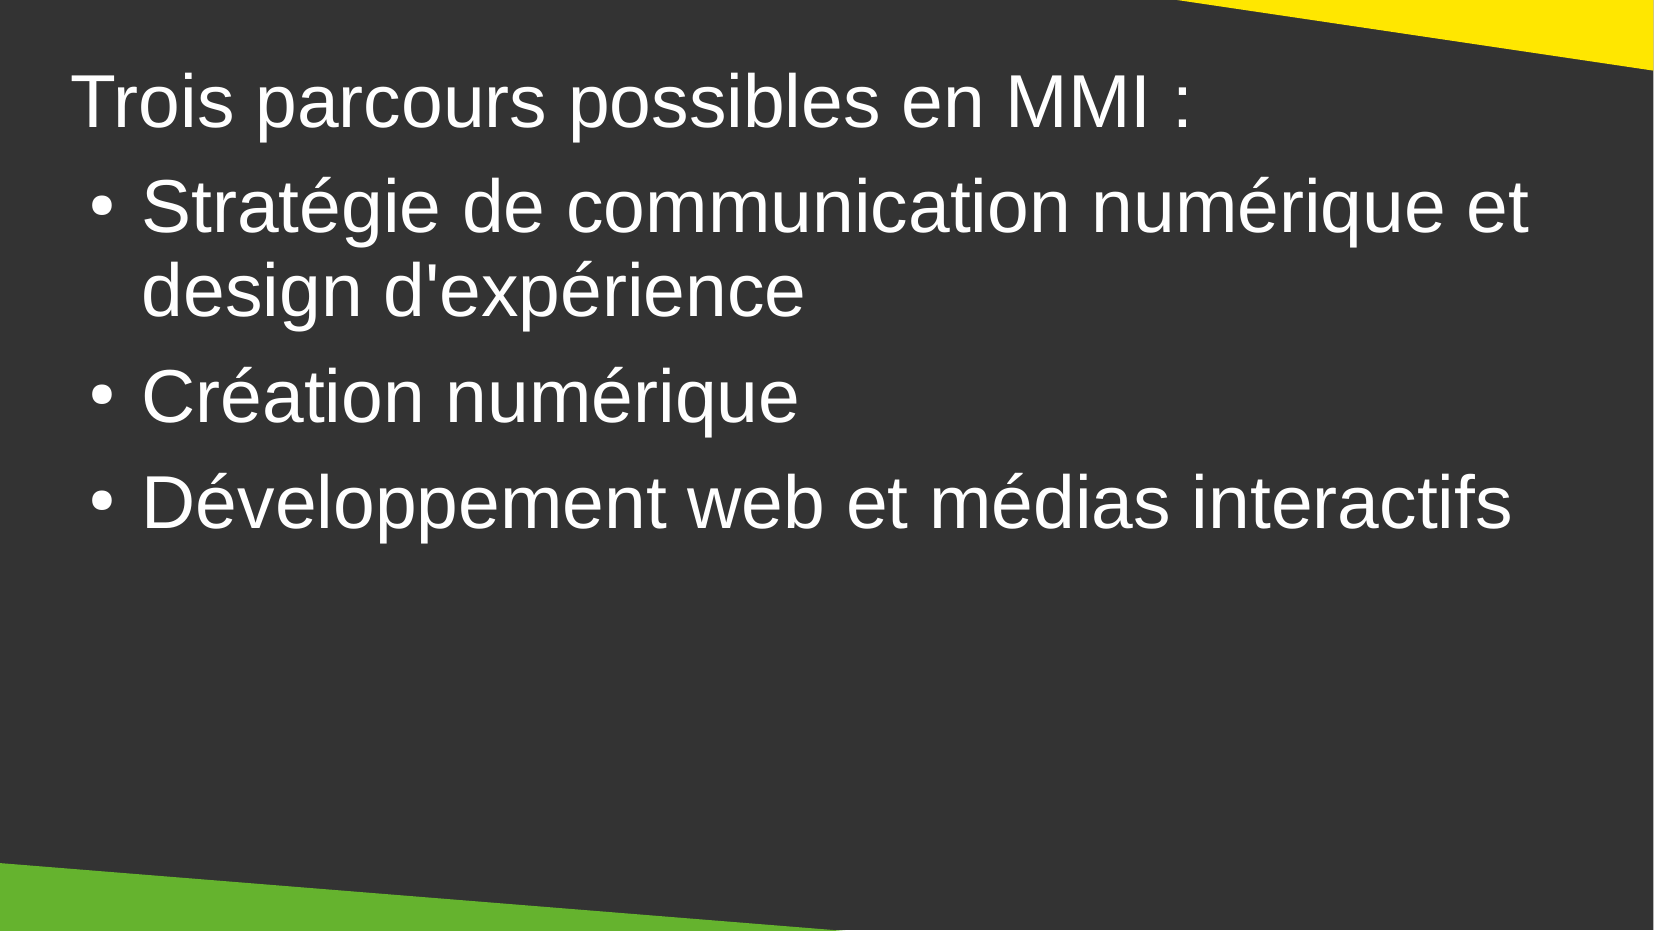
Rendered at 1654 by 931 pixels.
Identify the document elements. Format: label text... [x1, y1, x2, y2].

list Trois parcours possibles en MMI : Stratégie de communication numérique et design d'expérience Création numérique Développement web et médias interactifs [70, 59, 1595, 827]
text_box [0, 863, 846, 931]
text_box [1177, 0, 1654, 71]
